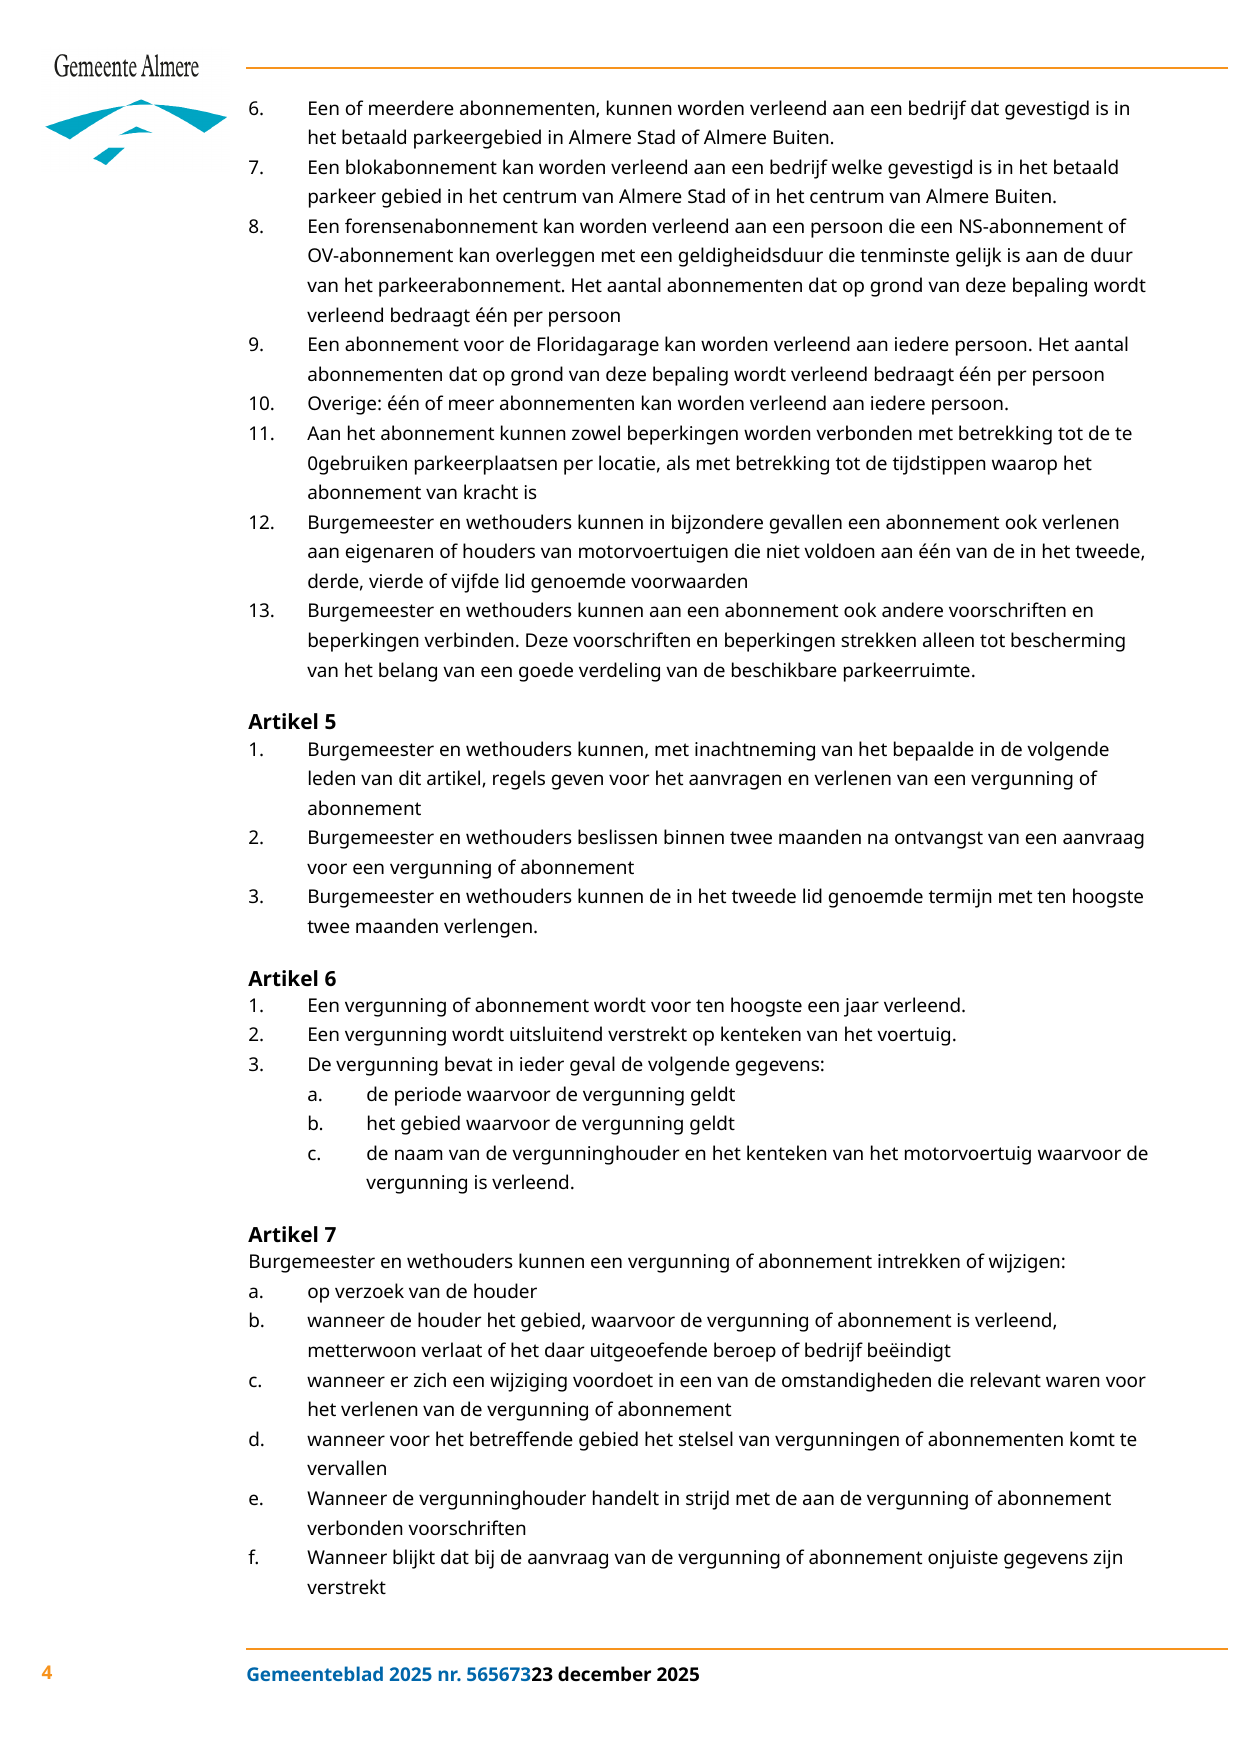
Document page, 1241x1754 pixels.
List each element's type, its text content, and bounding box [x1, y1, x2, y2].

list Burgemeester en wethouders kunnen de in het tweede lid genoemde termijn met ten hoogste twee maanden verlengen. [248, 884, 1152, 939]
list Wanneer blijkt dat bij de aanvraag van de vergunning of abonnement onjuiste gegevens zijn verstrekt [248, 1544, 1152, 1599]
list wanneer er zich een wijziging voordoet in een van de omstandigheden die relevant waren voor het verlenen van de vergunning of abonnement [248, 1367, 1152, 1422]
list De vergunning bevat in ieder geval de volgende gegevens: [248, 1051, 1152, 1077]
list wanneer voor het betreffende gebied het stelsel van vergunningen of abonnementen komt te vervallen [248, 1426, 1152, 1481]
list Een abonnement voor de Floridagarage kan worden verleend aan iedere persoon. Het aantal abonnementen dat op grond van deze bepaling wordt verleend bedraagt één per persoon [248, 331, 1152, 387]
list Een vergunning wordt uitsluitend verstrekt op kenteken van het voertuig. [248, 1022, 1152, 1047]
list Wanneer de vergunninghouder handelt in strijd met de aan de vergunning of abonnement verbonden voorschriften [248, 1485, 1152, 1540]
text Artikel 7 [248, 1220, 1152, 1248]
text Burgemeester en wethouders kunnen een vergunning of abonnement intrekken of wijzigen: [248, 1248, 1152, 1274]
list de periode waarvoor de vergunning geldt [307, 1081, 1152, 1107]
list Burgemeester en wethouders kunnen in bijzondere gevallen een abonnement ook verlenen aan eigenaren of houders van motorvoertuigen die niet voldoen aan één van de in het tweede, derde, vierde of vijfde lid genoemde voorwaarden [248, 509, 1152, 594]
list Een of meerdere abonnementen, kunnen worden verleend aan een bedrijf dat gevestigd is in het betaald parkeergebied in Almere Stad of Almere Buiten. [248, 95, 1152, 150]
list Overige: één of meer abonnementen kan worden verleend aan iedere persoon. [248, 391, 1152, 416]
list Burgemeester en wethouders kunnen aan een abonnement ook andere voorschriften en beperkingen verbinden. Deze voorschriften en beperkingen strekken alleen tot bescherming van het belang van een goede verdeling van de beschikbare parkeerruimte. [248, 598, 1152, 683]
list de naam van de vergunninghouder en het kenteken van het motorvoertuig waarvoor de vergunning is verleend. [307, 1140, 1152, 1195]
list wanneer de houder het gebied, waarvoor de vergunning of abonnement is verleend, metterwoon verlaat of het daar uitgeoefende beroep of bedrijf beëindigt [248, 1308, 1152, 1363]
list Een blokabonnement kan worden verleend aan een bedrijf welke gevestigd is in het betaald parkeer gebied in het centrum van Almere Stad of in het centrum van Almere Buiten. [248, 154, 1152, 209]
list Aan het abonnement kunnen zowel beperkingen worden verbonden met betrekking tot de te 0gebruiken parkeerplaatsen per locatie, als met betrekking tot de tijdstippen waarop het abonnement van kracht is [248, 420, 1152, 505]
picture [41, 47, 231, 172]
list het gebied waarvoor de vergunning geldt [307, 1110, 1152, 1136]
list Een vergunning of abonnement wordt voor ten hoogste een jaar verleend. [248, 992, 1152, 1018]
list Een forensenabonnement kan worden verleend aan een persoon die een NS-abonnement of OV-abonnement kan overleggen met een geldigheidsduur die tenminste gelijk is aan de duur van het parkeerabonnement. Het aantal abonnementen dat op grond van deze bepaling wordt verleend bedraagt één per persoon [248, 213, 1152, 328]
list Burgemeester en wethouders kunnen, met inachtneming van het bepaalde in de volgende leden van dit artikel, regels geven voor het aanvragen en verlenen van een vergunning of abonnement [248, 736, 1152, 821]
text Artikel 6 [248, 964, 1152, 992]
list op verzoek van de houder [248, 1278, 1152, 1304]
list Burgemeester en wethouders beslissen binnen twee maanden na ontvangst van een aanvraag voor een vergunning of abonnement [248, 824, 1152, 880]
text Artikel 5 [248, 707, 1152, 736]
